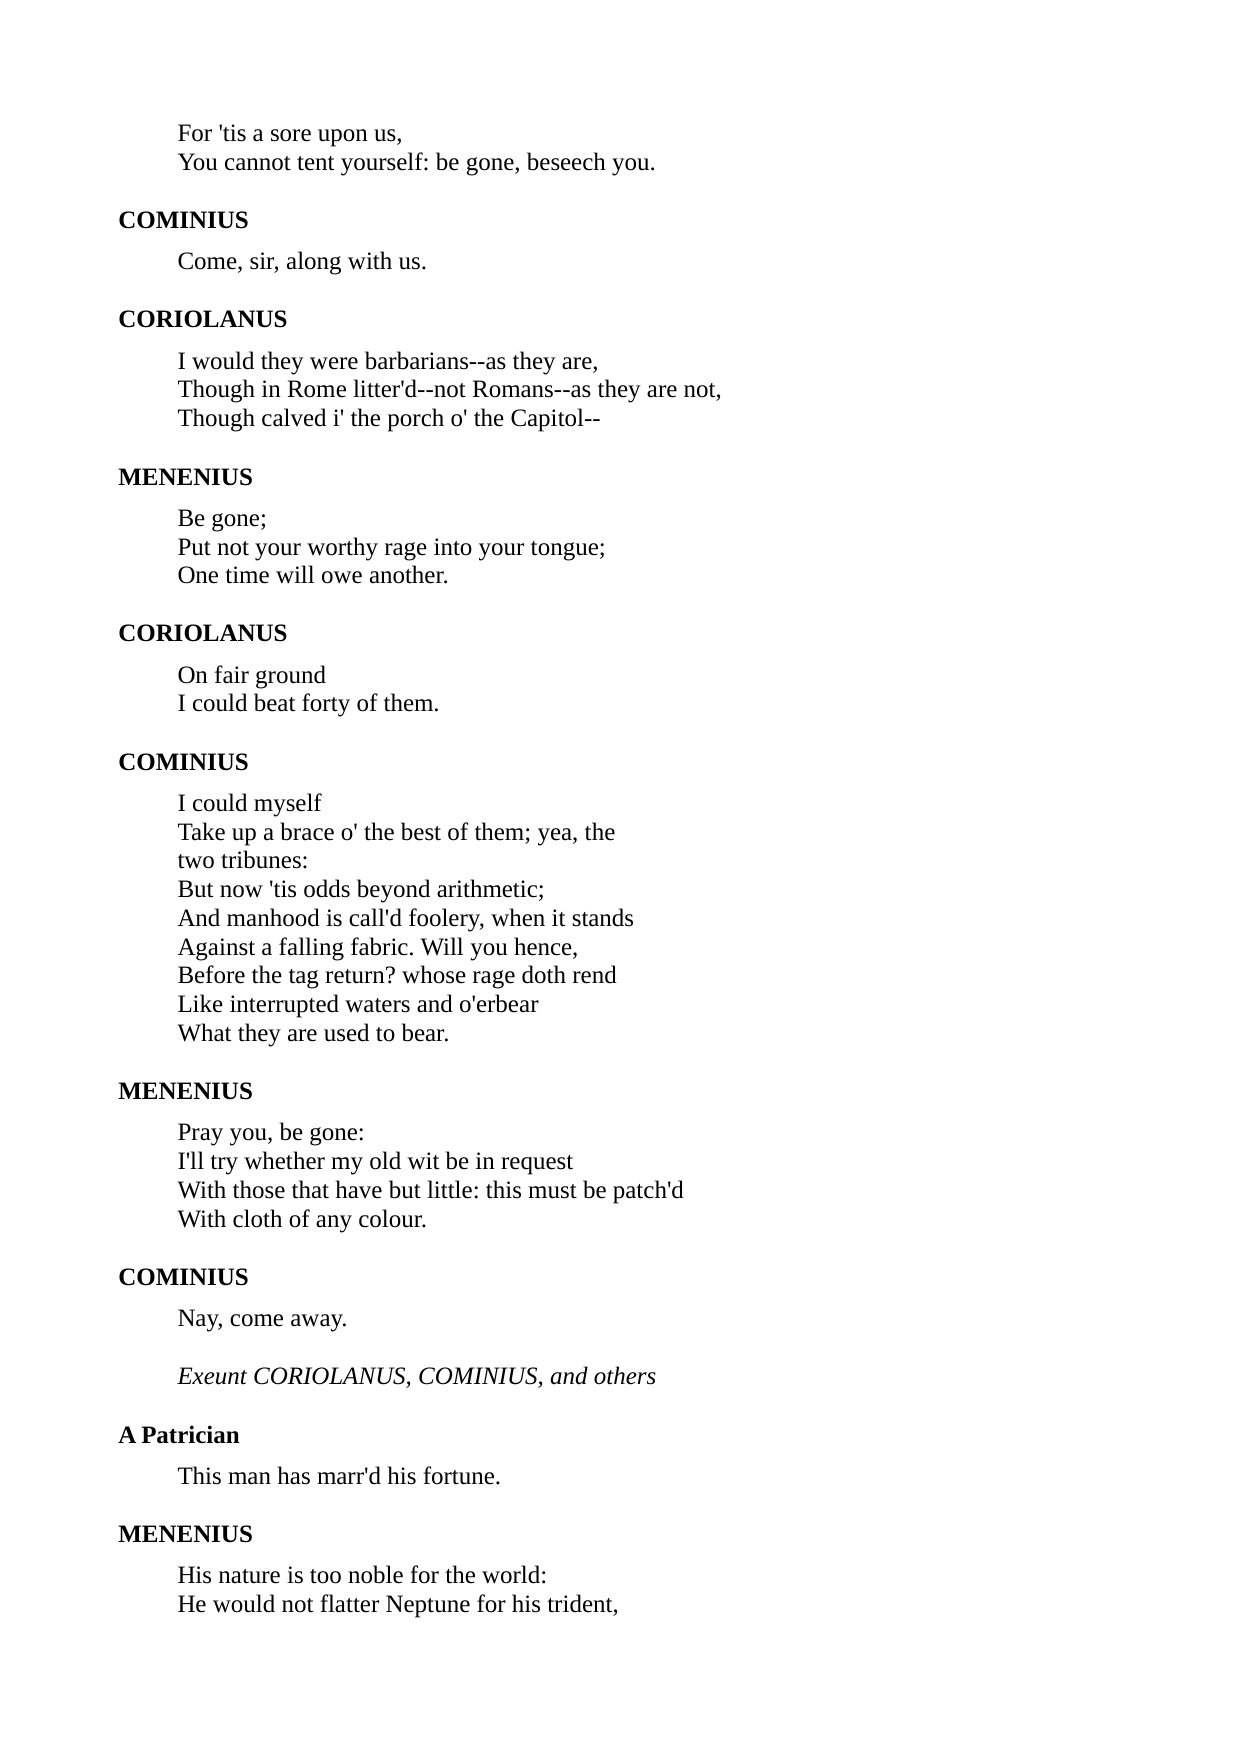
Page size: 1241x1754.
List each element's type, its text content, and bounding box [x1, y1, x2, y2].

text His nature is too noble for the world: He would not flatter Neptune for his trident, [177, 1560, 1063, 1618]
text COMINIUS [118, 747, 1122, 776]
text CORIOLANUS [118, 304, 1122, 333]
text Pray you, be gone: I'll try whether my old wit be in request With those that have but little: this must be patch'd With cloth of any colour. [177, 1117, 1063, 1232]
text This man has marr'd his fortune. [177, 1461, 1063, 1490]
text A Patrician [118, 1420, 1122, 1448]
text I would they were barbarians--as they are, Though in Rome litter'd--not Romans--as they are not, Though calved i' the porch o' the Capitol-- [177, 346, 1063, 432]
text I could myself Take up a brace o' the best of them; yea, the two tribunes: But now 'tis odds beyond arithmetic; And manhood is call'd foolery, when it stands Against a falling fabric. Will you hence, Before the tag return? whose rage doth rend Like interrupted waters and o'erbear What they are used to bear. [177, 788, 1063, 1047]
text For 'tis a sore upon us, You cannot tent yourself: be gone, beseech you. [177, 118, 1063, 176]
text Exeunt CORIOLANUS, COMINIUS, and others [177, 1361, 1063, 1390]
text On fair ground I could beat forty of them. [177, 660, 1063, 717]
text CORIOLANUS [118, 618, 1122, 647]
text MENENIUS [118, 1076, 1122, 1105]
text Be gone; Put not your worthy rage into your tongue; One time will owe another. [177, 503, 1063, 589]
text COMINIUS [118, 1262, 1122, 1291]
text Nay, come away. [177, 1303, 1063, 1332]
text MENENIUS [118, 462, 1122, 490]
text MENENIUS [118, 1519, 1122, 1548]
text Come, sir, along with us. [177, 246, 1063, 275]
text COMINIUS [118, 205, 1122, 234]
